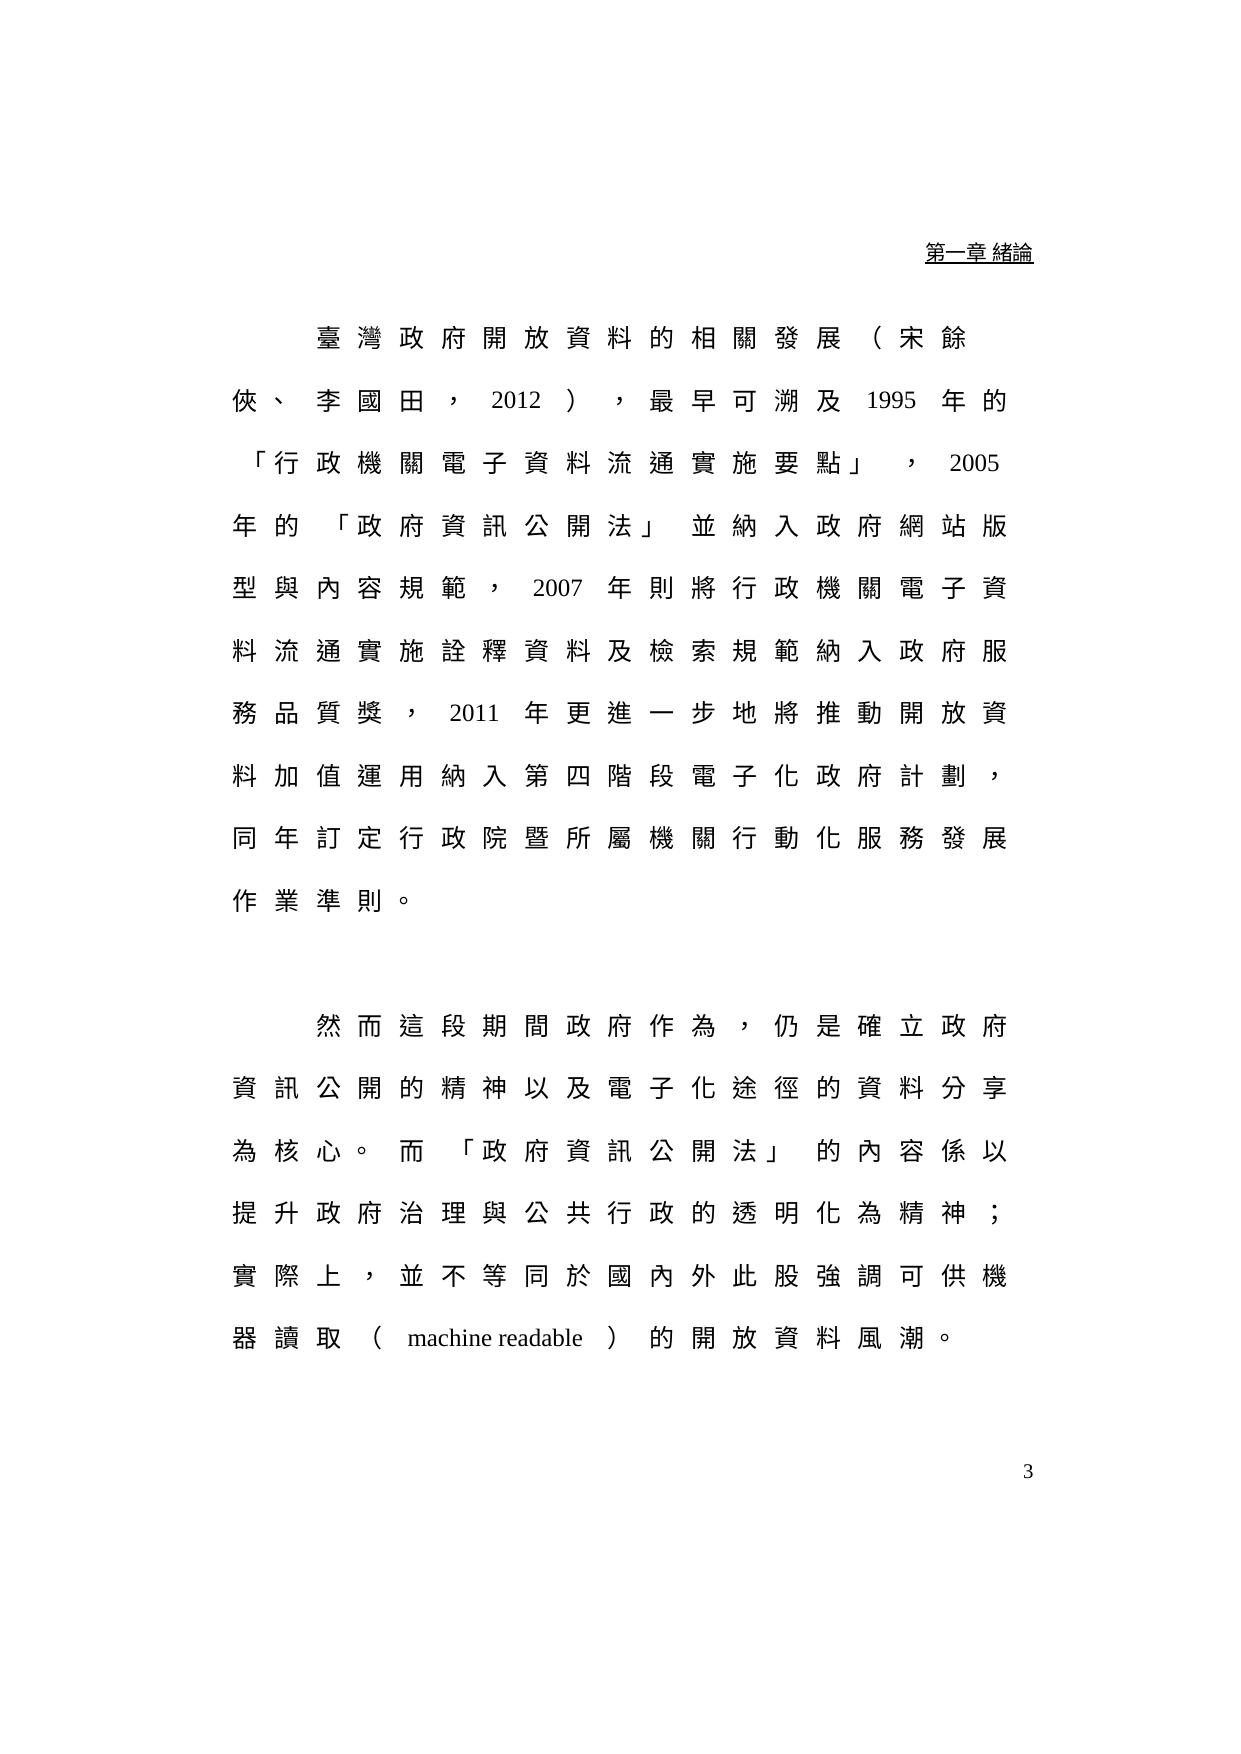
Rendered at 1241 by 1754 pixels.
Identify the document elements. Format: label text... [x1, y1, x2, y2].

text 然而這段期間政府作為，仍是確立政府資訊公開的精神以及電子化途徑的資料分享為核心。而「政府資訊公開法」的內容係以提升政府治理與公共行政的透明化為精神；實際上，並不等同於國內外此股強調可供機器讀取（machine readable）的開放資料風潮。 [224, 983, 1016, 1358]
text 臺灣政府開放資料的相關發展（宋餘俠、李國田，2012），最早可溯及1995年的「行政機關電子資料流通實施要點」，2005年的「政府資訊公開法」並納入政府網站版型與內容規範，2007年則將行政機關電子資料流通實施詮釋資料及檢索規範納入政府服務品質獎，2011年更進一步地將推動開放資料加值運用納入第四階段電子化政府計劃，同年訂定行政院暨所屬機關行動化服務發展作業準則。 [224, 295, 1016, 920]
